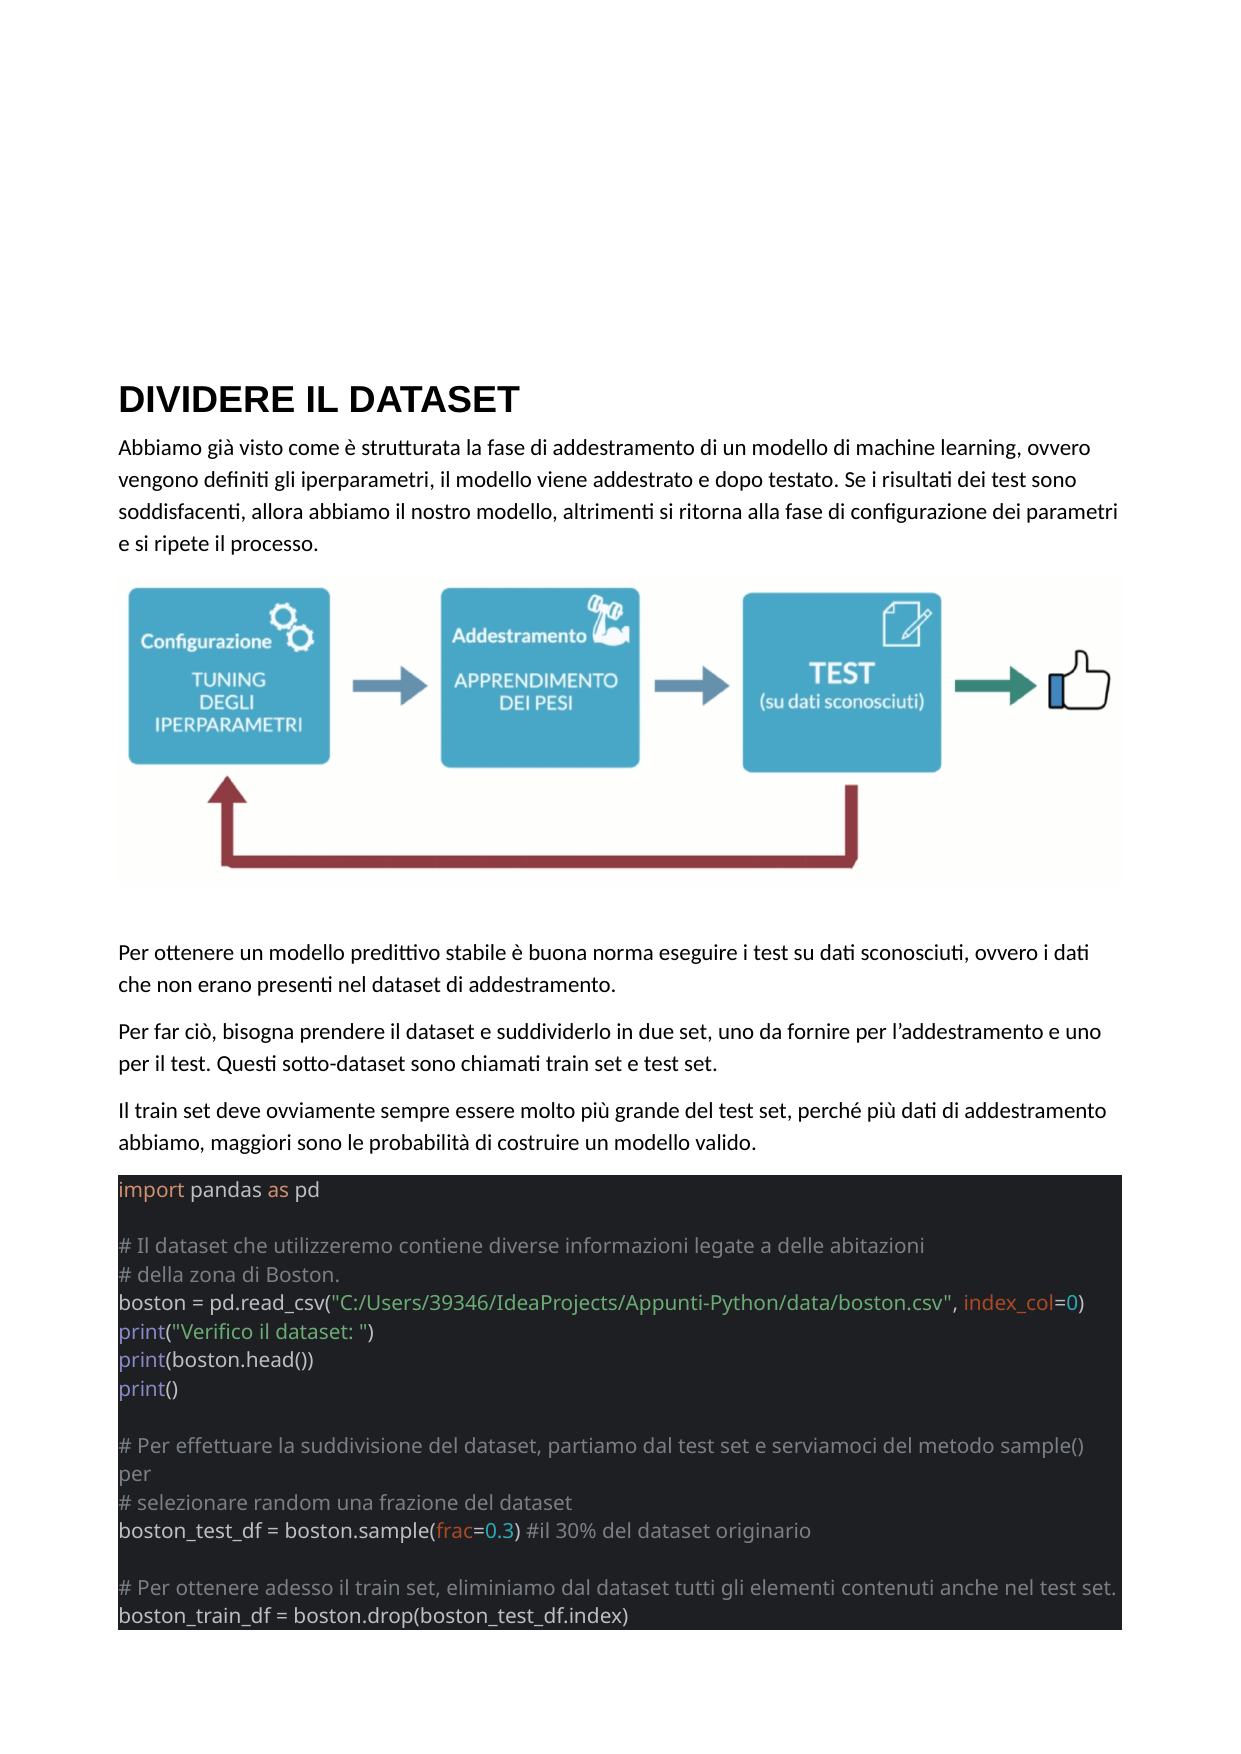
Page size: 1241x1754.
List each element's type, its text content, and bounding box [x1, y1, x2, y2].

text Il train set deve ovviamente sempre essere molto più grande del test set, perché più dati di addestramento abbiamo, maggiori sono le probabilità di costruire un modello valido. [118, 1096, 1122, 1156]
picture [118, 576, 1123, 887]
text Per ottenere un modello predittivo stabile è buona norma eseguire i test su dati sconosciuti, ovvero i dati che non erano presenti nel dataset di addestramento. [118, 938, 1122, 998]
text Abbiamo già visto come è strutturata la fase di addestramento di un modello di machine learning, ovvero vengono definiti gli iperparametri, il modello viene addestrato e dopo testato. Se i risultati dei test sono soddisfacenti, allora abbiamo il nostro modello, altrimenti si ritorna alla fase di configurazione dei parametri e si ripete il processo. [118, 433, 1122, 557]
subtitle DIVIDERE IL DATASET [118, 377, 1122, 420]
text import pandas as pd # Il dataset che utilizzeremo contiene diverse informazioni legate a delle abitazioni # della zona di Boston. boston = pd.read_csv("C:/Users/39346/IdeaProjects/Appunti-Python/data/boston.csv", index_col=0) print("Verifico il dataset: ") print(boston.head()) print() # Per effettuare la suddivisione del dataset, partiamo dal test set e serviamoci del metodo sample() per # selezionare random una frazione del dataset boston_test_df = boston.sample(frac=0.3) #il 30% del dataset originario # Per ottenere adesso il train set, eliminiamo dal dataset tutti gli elementi contenuti anche nel test set. boston_train_df = boston.drop(boston_test_df.index) [118, 1175, 1122, 1630]
text Per far ciò, bisogna prendere il dataset e suddividerlo in due set, uno da fornire per l’addestramento e uno per il test. Questi sotto-dataset sono chiamati train set e test set. [118, 1017, 1122, 1077]
